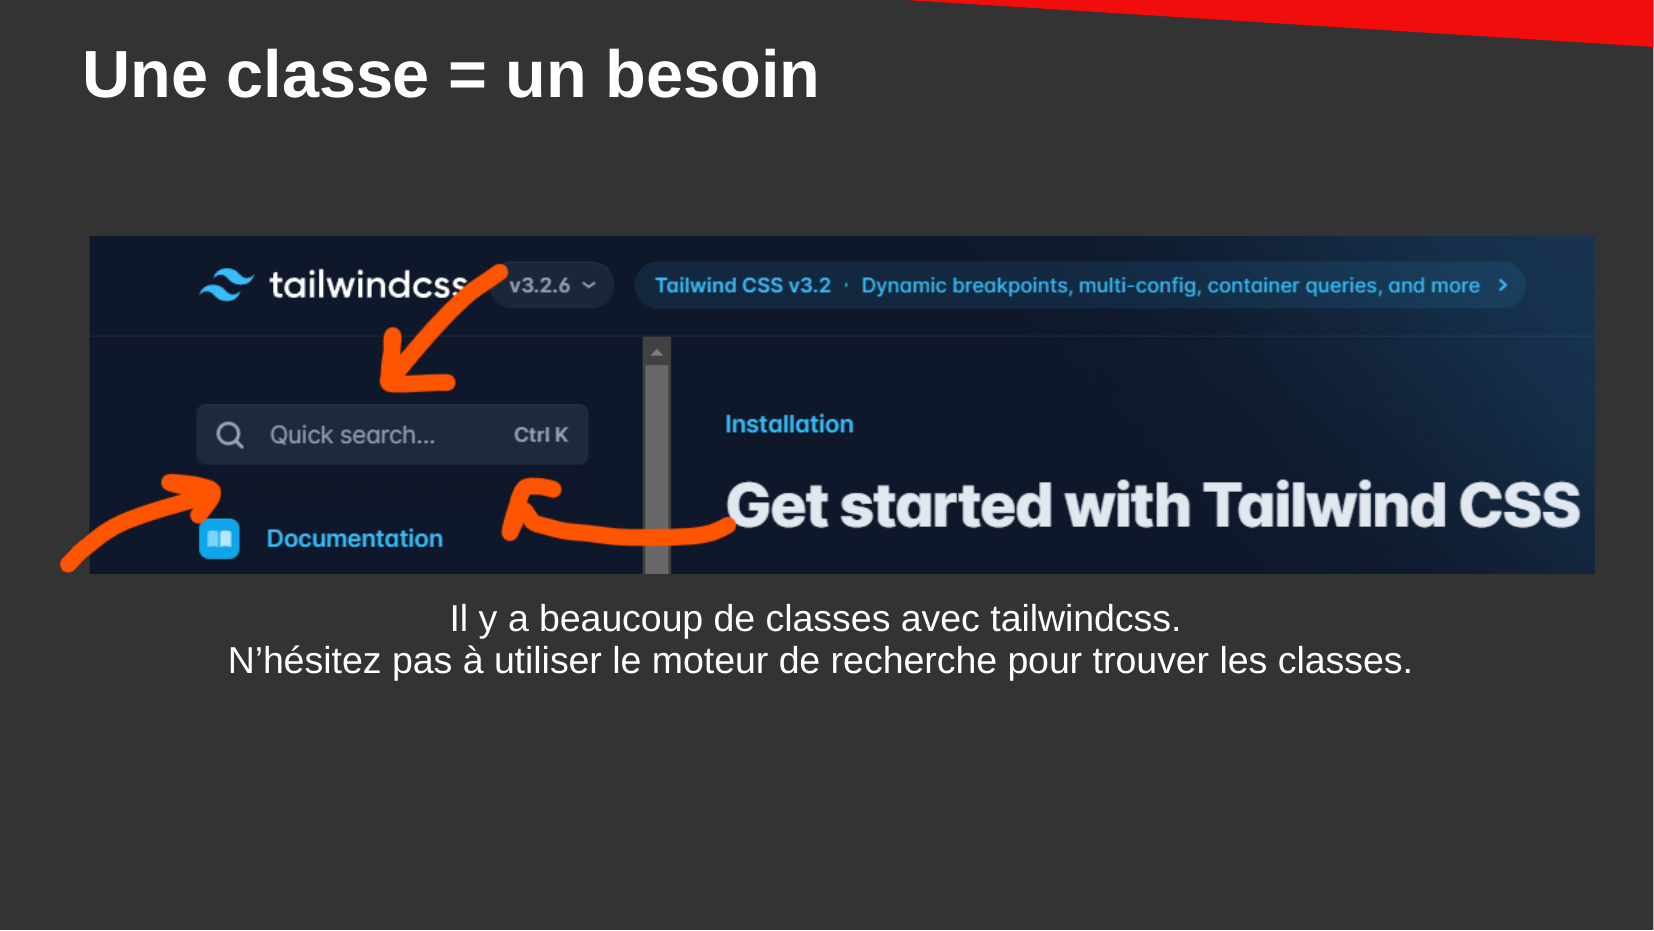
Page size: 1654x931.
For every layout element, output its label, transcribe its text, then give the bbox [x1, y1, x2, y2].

text_box [906, 0, 1654, 47]
title Une classe = un besoin [82, 37, 1571, 114]
picture [59, 236, 1595, 575]
text_box Il y a beaucoup de classes avec tailwindcss. N’hésitez pas à utiliser le moteur de recherche pour trouver les classes. [153, 590, 1489, 768]
